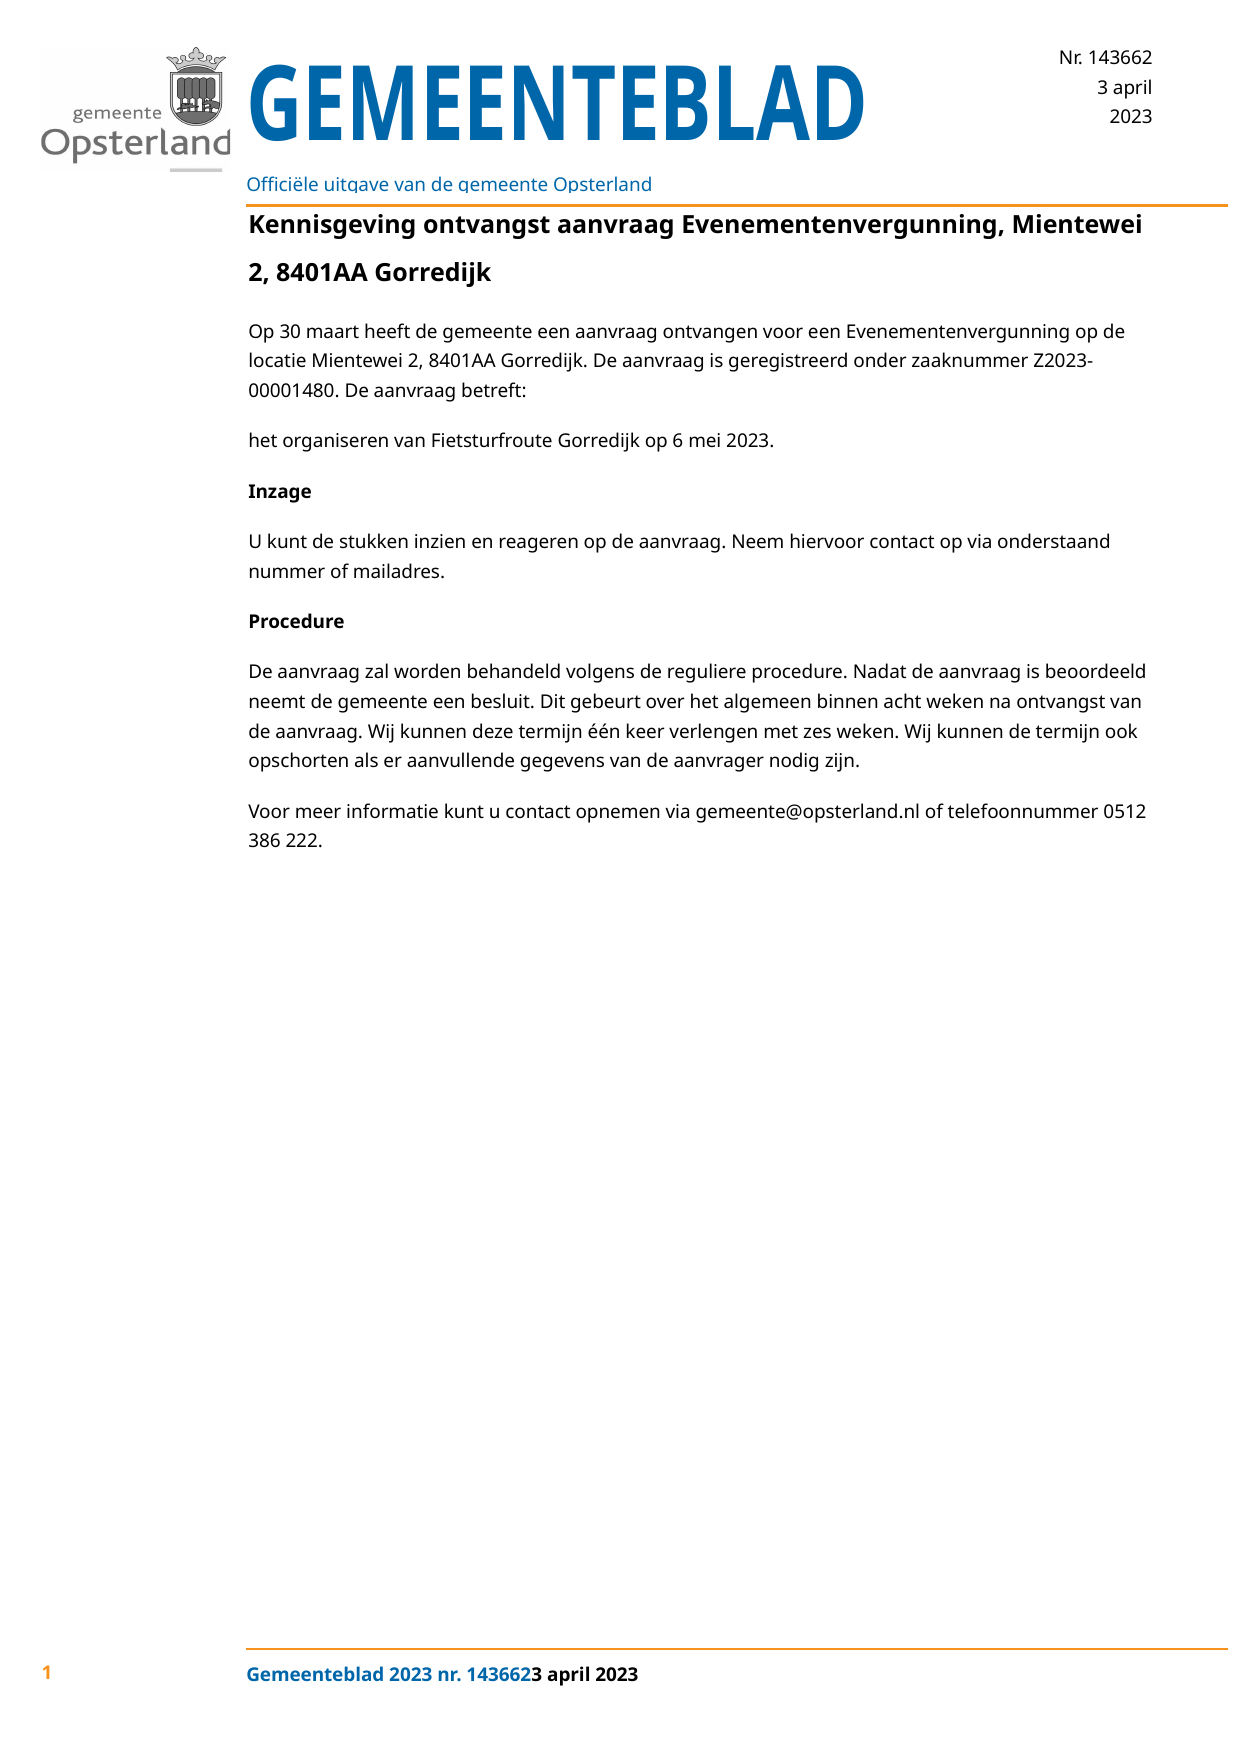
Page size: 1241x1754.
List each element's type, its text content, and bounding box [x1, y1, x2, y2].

text De aanvraag zal worden behandeld volgens de reguliere procedure. Nadat de aanvraag is beoordeeld neemt de gemeente een besluit. Dit gebeurt over het algemeen binnen acht weken na ontvangst van de aanvraag. Wij kunnen deze termijn één keer verlengen met zes weken. Wij kunnen de termijn ook opschorten als er aanvullende gegevens van de aanvrager nodig zijn. [248, 659, 1152, 773]
text het organiseren van Fietsturfroute Gorredijk op 6 mei 2023. [248, 427, 1152, 453]
text U kunt de stukken inzien en reageren op de aanvraag. Neem hiervoor contact op via onderstaand nummer of mailadres. [248, 528, 1152, 584]
text Inzage [248, 478, 1152, 504]
text Procedure [248, 608, 1152, 634]
text Kennisgeving ontvangst aanvraag Evenementenvergunning, Mientewei 2, 8401AA Gorredijk [248, 207, 1152, 288]
text Op 30 maart heeft de gemeente een aanvraag ontvangen voor een Evenementenvergunning op de locatie Mientewei 2, 8401AA Gorredijk. De aanvraag is geregistreerd onder zaaknummer Z2023-00001480. De aanvraag betreft: [248, 318, 1152, 403]
text Voor meer informatie kunt u contact opnemen via gemeente@opsterland.nl of telefoonnummer 0512 386 222. [248, 798, 1152, 853]
picture [41, 47, 231, 172]
